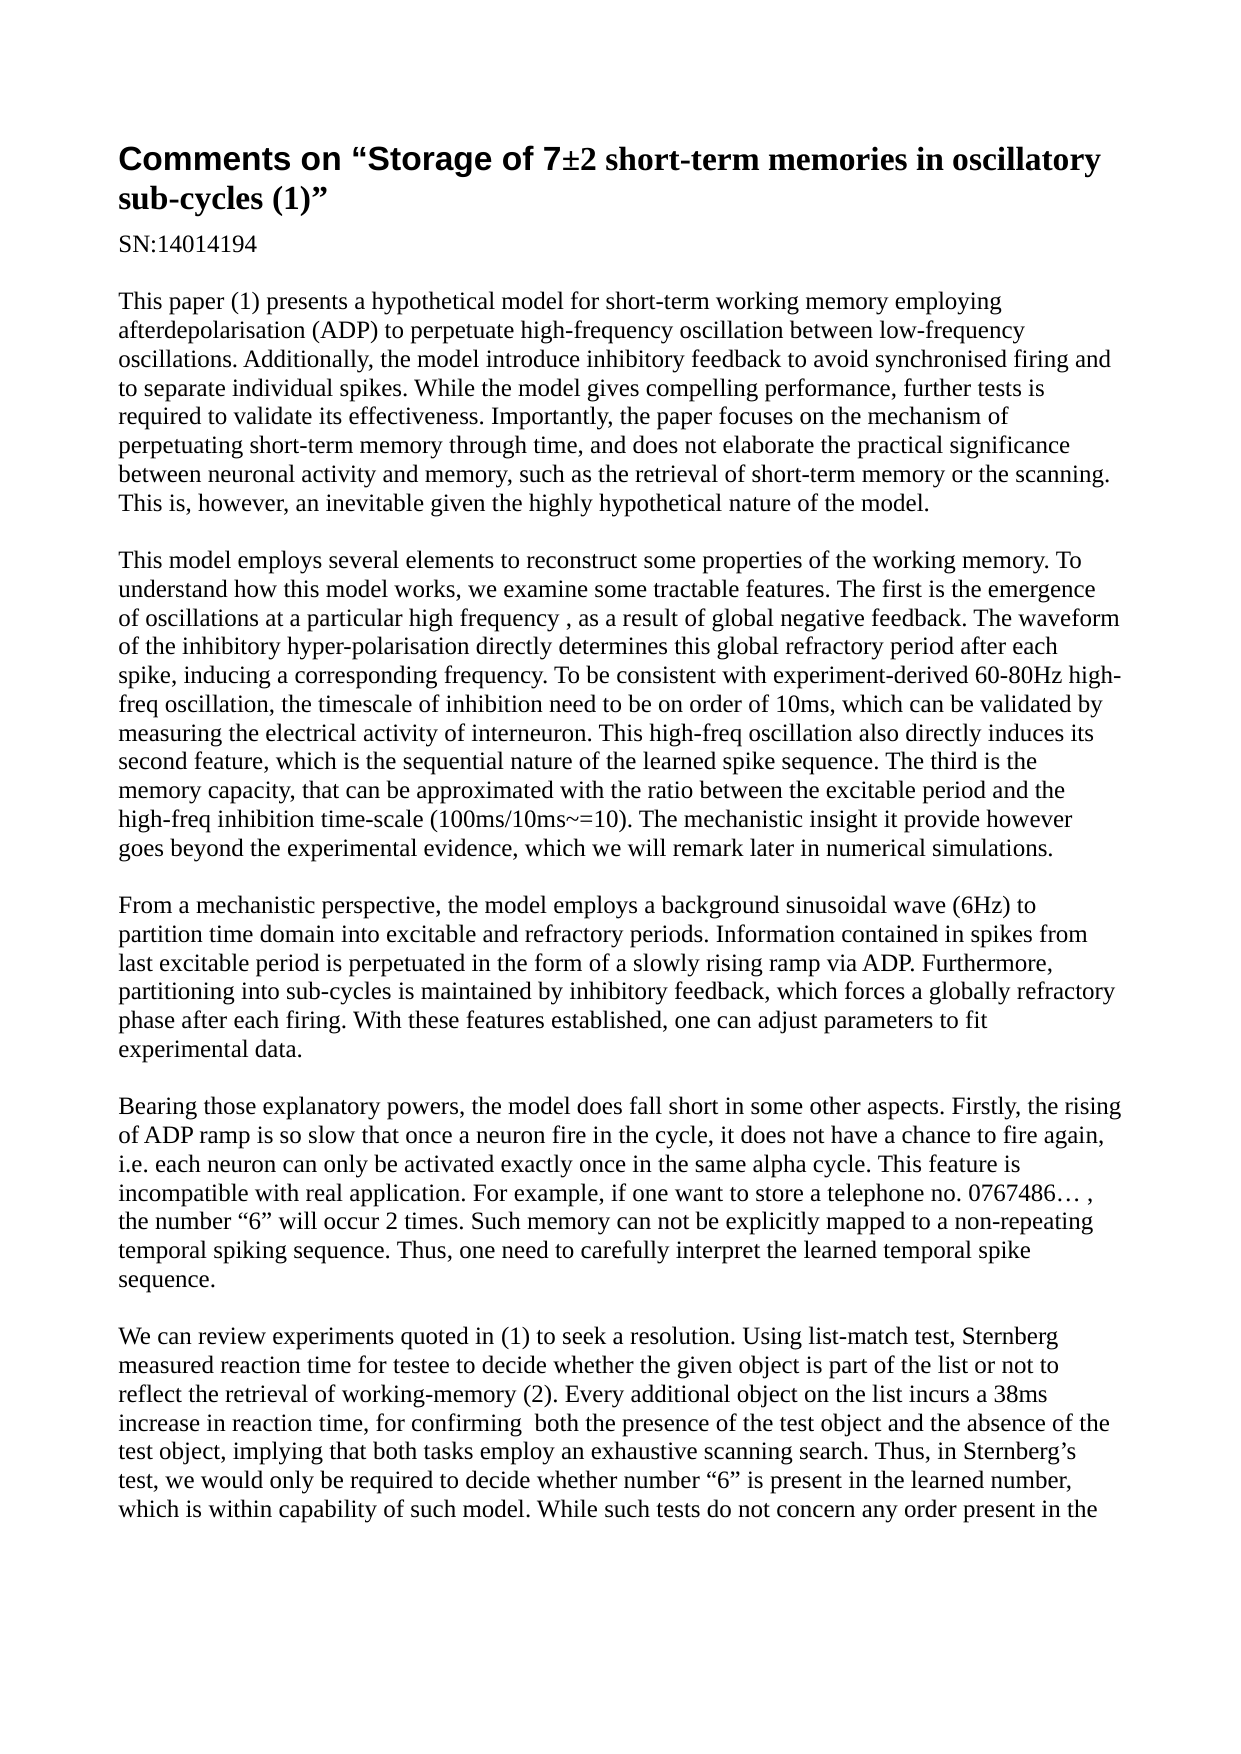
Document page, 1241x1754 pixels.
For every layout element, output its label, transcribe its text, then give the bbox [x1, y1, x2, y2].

text This paper (1)⁠ presents a hypothetical model for short-term working memory employing afterdepolarisation (ADP) to perpetuate high-frequency oscillation between low-frequency oscillations. Additionally, the model introduce inhibitory feedback to avoid synchronised firing and to separate individual spikes. While the model gives compelling performance, further tests is required to validate its effectiveness. Importantly, the paper focuses on the mechanism of perpetuating short-term memory through time, and does not elaborate the practical significance between neuronal activity and memory, such as the retrieval of short-term memory or the scanning. This is, however, an inevitable given the highly hypothetical nature of the model. [118, 286, 1122, 516]
text SN:14014194 [118, 229, 1122, 258]
text We can review experiments quoted in (1)⁠ to seek a resolution. Using list-match test, Sternberg measured reaction time for testee to decide whether the given object is part of the list or not to reflect the retrieval of working-memory (2)⁠. Every additional object on the list incurs a 38ms increase in reaction time, for confirming both the presence of the test object and the absence of the test object, implying that both tasks employ an exhaustive scanning search. Thus, in Sternberg’s test, we would only be required to decide whether number “6” is present in the learned number, which is within capability of such model. While such tests do not concern any order present in the [118, 1321, 1122, 1523]
subtitle Comments on “Storage of 7±2 short-term memories in oscillatory sub-cycles (1)⁠” [118, 139, 1122, 216]
text Bearing those explanatory powers, the model does fall short in some other aspects. Firstly, the rising of ADP ramp is so slow that once a neuron fire in the cycle, it does not have a chance to fire again, i.e. each neuron can only be activated exactly once in the same alpha cycle. This feature is incompatible with real application. For example, if one want to store a telephone no. 0767486… , the number “6” will occur 2 times. Such memory can not be explicitly mapped to a non-repeating temporal spiking sequence. Thus, one need to carefully interpret the learned temporal spike sequence. [118, 1091, 1122, 1293]
text From a mechanistic perspective, the model employs a background sinusoidal wave (6Hz) to partition time domain into excitable and refractory periods. Information contained in spikes from last excitable period is perpetuated in the form of a slowly rising ramp via ADP. Furthermore, partitioning into sub-cycles is maintained by inhibitory feedback, which forces a globally refractory phase after each firing. With these features established, one can adjust parameters to fit experimental data. [118, 890, 1122, 1063]
text This model employs several elements to reconstruct some properties of the working memory. To understand how this model works, we examine some tractable features. The first is the emergence of oscillations at a particular high frequency , as a result of global negative feedback. The waveform of the inhibitory hyper-polarisation directly determines this global refractory period after each spike, inducing a corresponding frequency. To be consistent with experiment-derived 60-80Hz high-freq oscillation, the timescale of inhibition need to be on order of 10ms, which can be validated by measuring the electrical activity of interneuron. This high-freq oscillation also directly induces its second feature, which is the sequential nature of the learned spike sequence. The third is the memory capacity, that can be approximated with the ratio between the excitable period and the high-freq inhibition time-scale (100ms/10ms~=10). The mechanistic insight it provide however goes beyond the experimental evidence, which we will remark later in numerical simulations. [118, 545, 1122, 861]
